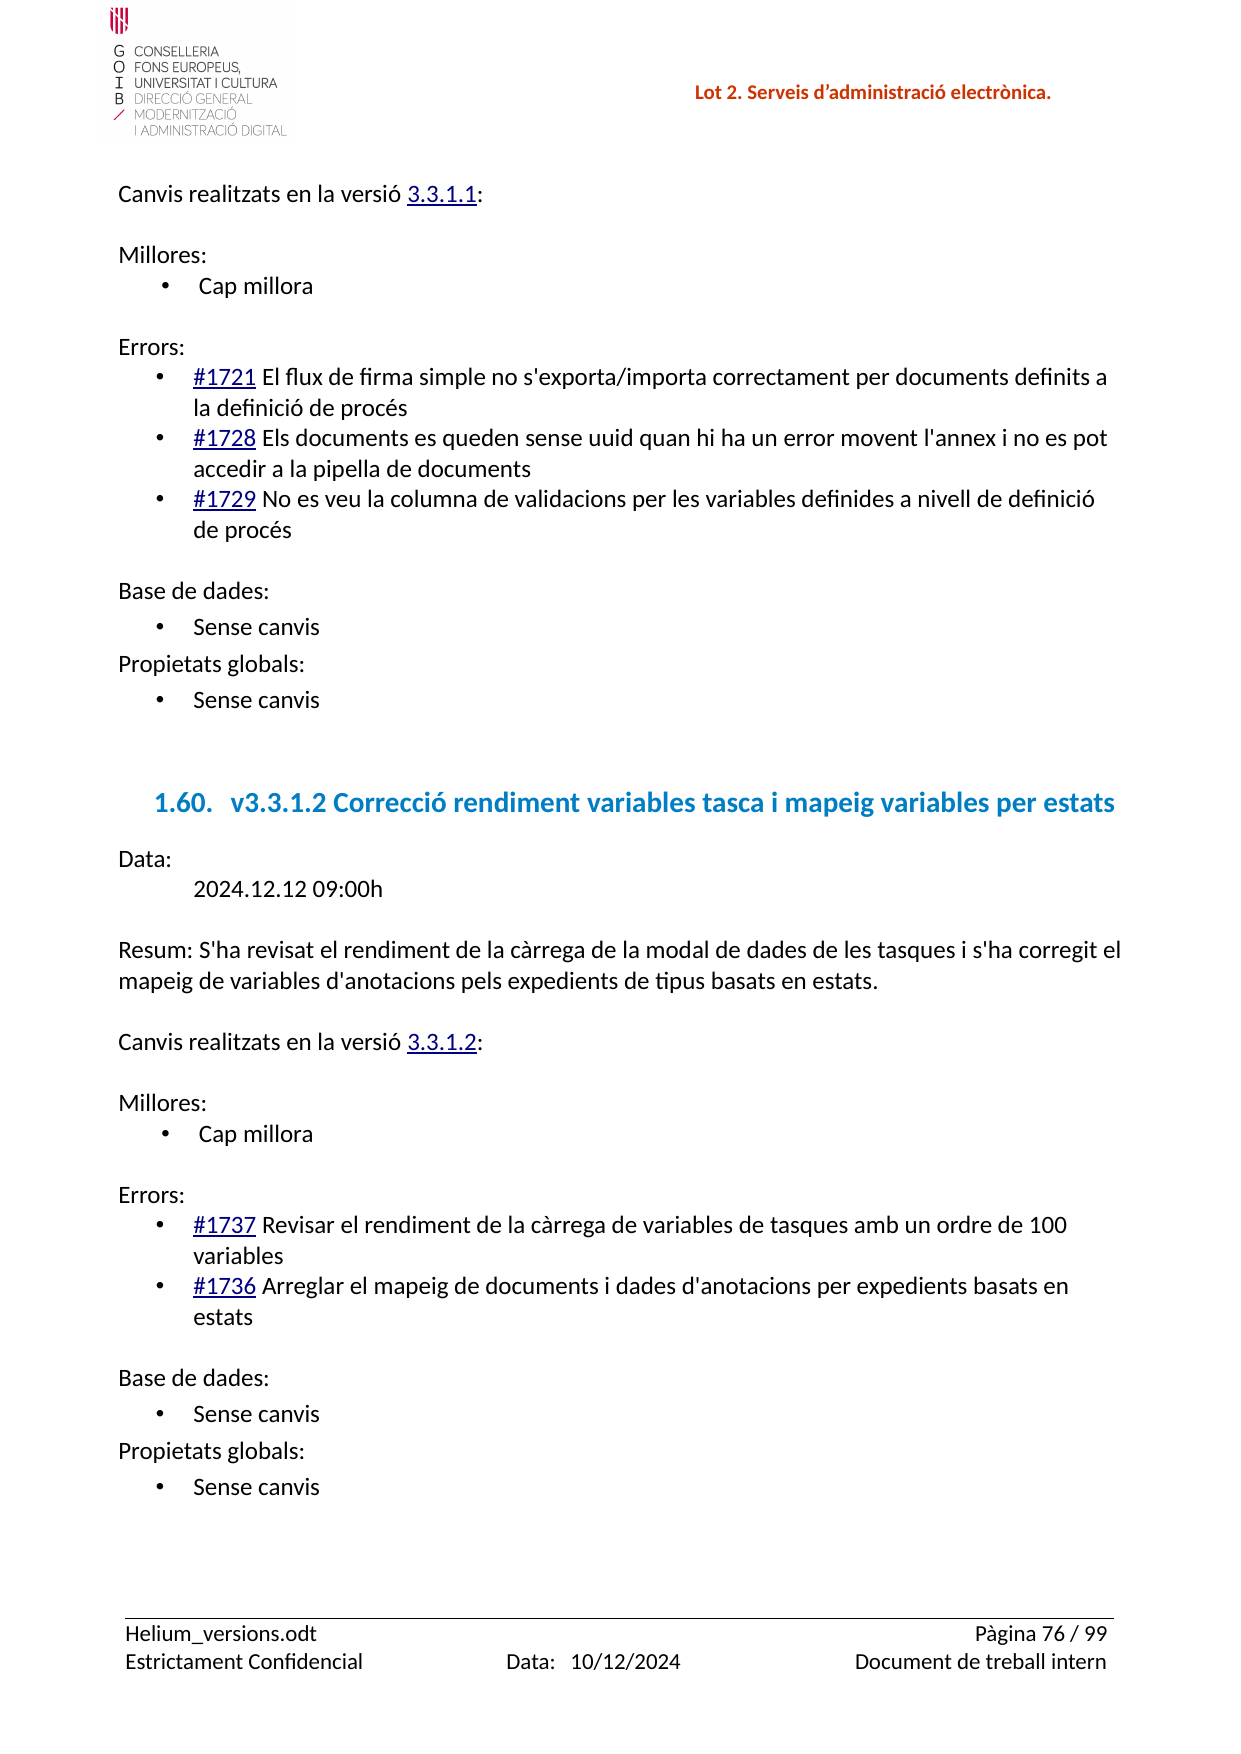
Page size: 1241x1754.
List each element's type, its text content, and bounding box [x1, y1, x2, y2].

text Base de dades: [118, 1362, 1122, 1392]
list #1729 No es veu la columna de validacions per les variables definides a nivell de definició de procés [156, 483, 1122, 544]
text Resum: S'ha revisat el rendiment de la càrrega de la modal de dades de les tasques i s'ha corregit el mapeig de variables d'anotacions pels expedients de tipus basats en estats. [118, 935, 1122, 996]
text Propietats globals: [118, 1435, 1122, 1465]
text Canvis realitzats en la versió 3.3.1.2: [118, 1026, 1122, 1057]
text Errors: [118, 331, 1122, 361]
text Errors: [118, 1179, 1122, 1209]
list Sense canvis [156, 611, 1122, 642]
list Sense canvis [156, 1398, 1122, 1429]
picture [100, 0, 297, 144]
subtitle v3.3.1.2 Correcció rendiment variables tasca i mapeig variables per estats [153, 784, 1122, 819]
text Canvis realitzats en la versió 3.3.1.1: [118, 178, 1122, 209]
list #1736 Arreglar el mapeig de documents i dades d'anotacions per expedients basats en estats [156, 1270, 1122, 1331]
list #1721 El flux de firma simple no s'exporta/importa correctament per documents definits a la definició de procés [156, 361, 1122, 422]
text 2024.12.12 09:00h [118, 874, 1122, 904]
text Millores: [118, 1087, 1122, 1118]
list Cap millora [161, 1118, 1122, 1148]
list #1737 Revisar el rendiment de la càrrega de variables de tasques amb un ordre de 100 variables [156, 1209, 1122, 1270]
list Sense canvis [156, 1471, 1122, 1502]
text Data: [118, 843, 1122, 874]
list Cap millora [161, 270, 1122, 300]
text Propietats globals: [118, 648, 1122, 678]
text Millores: [118, 239, 1122, 270]
list #1728 Els documents es queden sense uuid quan hi ha un error movent l'annex i no es pot accedir a la pipella de documents [156, 422, 1122, 483]
list Sense canvis [156, 684, 1122, 715]
text Base de dades: [118, 575, 1122, 606]
